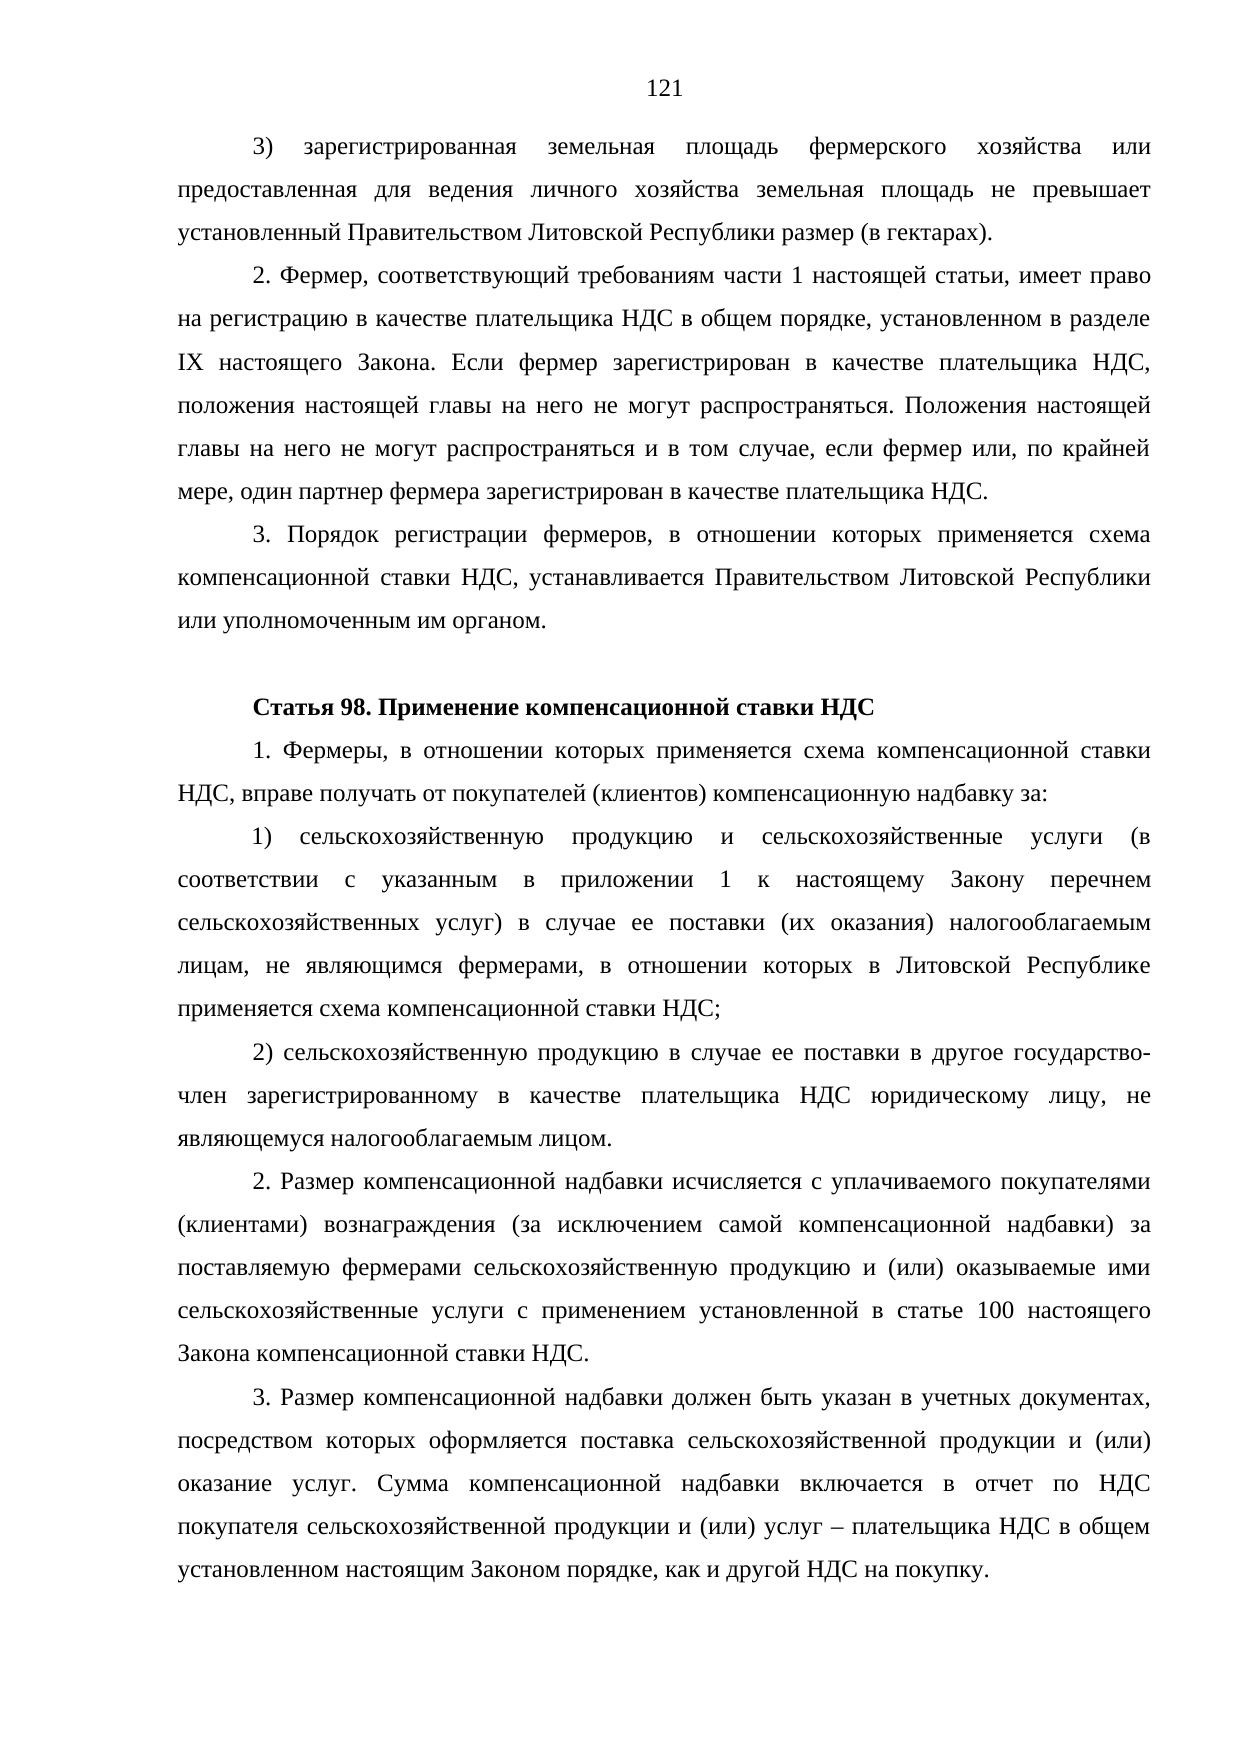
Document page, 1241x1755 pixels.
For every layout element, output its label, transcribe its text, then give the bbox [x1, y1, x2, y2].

text 2. Размер компенсационной надбавки исчисляется с уплачиваемого покупателями (клиентами) вознаграждения (за исключением самой компенсационной надбавки) за поставляемую фермерами сельскохозяйственную продукцию и (или) оказываемые ими сельскохозяйственные услуги с применением установленной в статье 100 настоящего Закона компенсационной ставки НДС. [177, 1166, 1152, 1367]
text 3. Размер компенсационной надбавки должен быть указан в учетных документах, посредством которых оформляется поставка сельскохозяйственной продукции и (или) оказание услуг. Сумма компенсационной надбавки включается в отчет по НДС покупателя сельскохозяйственной продукции и (или) услуг – плательщика НДС в общем установленном настоящим Законом порядке, как и другой НДС на покупку. [177, 1382, 1152, 1583]
text 2) сельскохозяйственную продукцию в случае ее поставки в другое государство-член зарегистрированному в качестве плательщика НДС юридическому лицу, не являющемуся налогооблагаемым лицом. [177, 1037, 1152, 1152]
text Статья 98. Применение компенсационной ставки НДС [177, 692, 1152, 720]
text 3. Порядок регистрации фермеров, в отношении которых применяется схема компенсационной ставки НДС, устанавливается Правительством Литовской Республики или уполномоченным им органом. [177, 519, 1152, 634]
text 2. Фермер, соответствующий требованиям части 1 настоящей статьи, имеет право на регистрацию в качестве плательщика НДС в общем порядке, установленном в разделе IX настоящего Закона. Если фермер зарегистрирован в качестве плательщика НДС, положения настоящей главы на него не могут распространяться. Положения настоящей главы на него не могут распространяться и в том случае, если фермер или, по крайней мере, один партнер фермера зарегистрирован в качестве плательщика НДС. [177, 260, 1152, 505]
text 1. Фермеры, в отношении которых применяется схема компенсационной ставки НДС, вправе получать от покупателей (клиентов) компенсационную надбавку за: [177, 735, 1152, 807]
text 1) сельскохозяйственную продукцию и сельскохозяйственные услуги (в соответствии с указанным в приложении 1 к настоящему Закону перечнем сельскохозяйственных услуг) в случае ее поставки (их оказания) налогооблагаемым лицам, не являющимся фермерами, в отношении которых в Литовской Республике применяется схема компенсационной ставки НДС; [177, 821, 1152, 1022]
text 3) зарегистрированная земельная площадь фермерского хозяйства или предоставленная для ведения личного хозяйства земельная площадь не превышает установленный Правительством Литовской Республики размер (в гектарах). [177, 131, 1152, 246]
